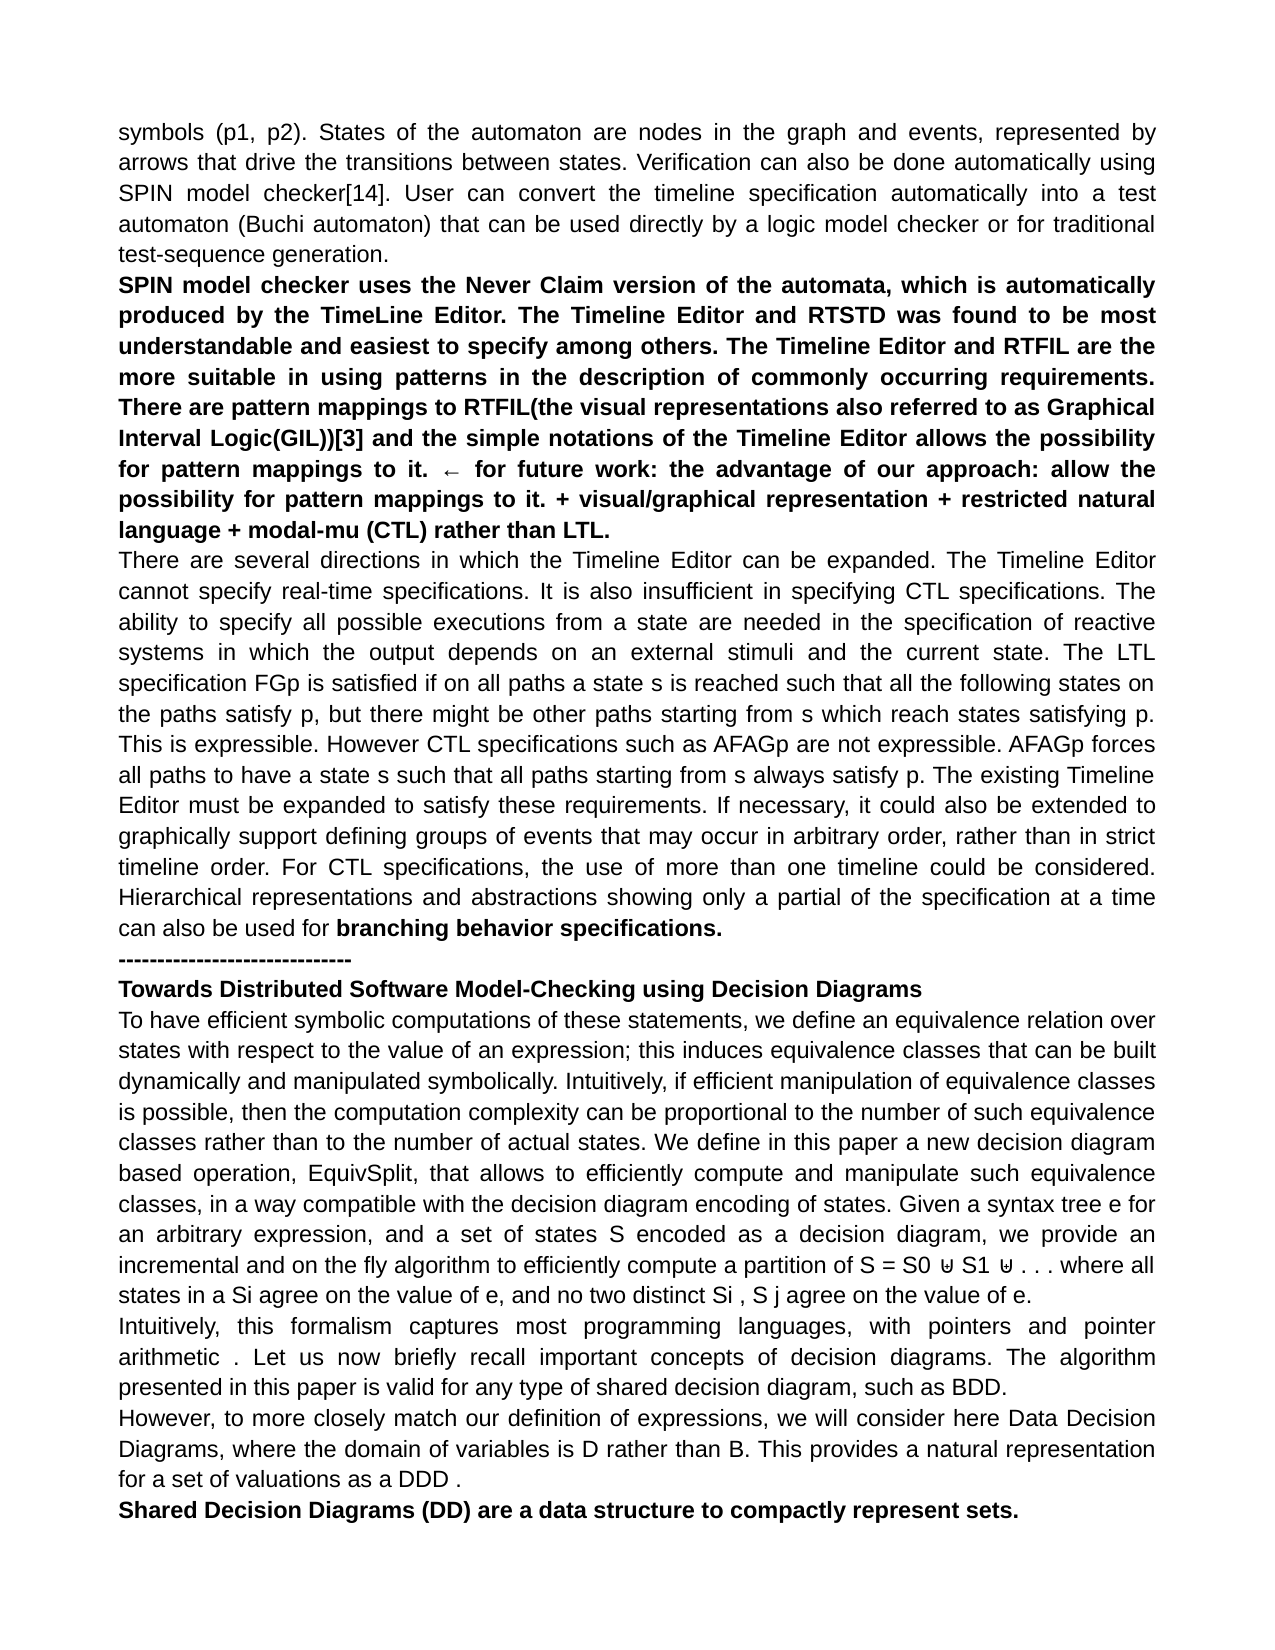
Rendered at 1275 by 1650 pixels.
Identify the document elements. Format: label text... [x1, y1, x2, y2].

text Shared Decision Diagrams (DD) are a data structure to compactly represent sets. [118, 1496, 1157, 1523]
text SPIN model checker uses the Never Claim version of the automata, which is automatically produced by the TimeLine Editor. The Timeline Editor and RTSTD was found to be most understandable and easiest to specify among others. The Timeline Editor and RTFIL are the more suitable in using patterns in the description of commonly occurring requirements. There are pattern mappings to RTFIL(the visual representations also referred to as Graphical Interval Logic(GIL))[3] and the simple notations of the Timeline Editor allows the possibility for pattern mappings to it. ← for future work: the advantage of our approach: allow the possibility for pattern mappings to it. + visual/graphical representation + restricted natural language + modal-mu (CTL) rather than LTL. [118, 271, 1157, 543]
text ------------------------------ [118, 945, 1157, 972]
text There are several directions in which the Timeline Editor can be expanded. The Timeline Editor cannot specify real-time specifications. It is also insufficient in specifying CTL specifications. The ability to specify all possible executions from a state are needed in the specification of reactive systems in which the output depends on an external stimuli and the current state. The LTL specification FGp is satisfied if on all paths a state s is reached such that all the following states on the paths satisfy p, but there might be other paths starting from s which reach states satisfying p. This is expressible. However CTL specifications such as AFAGp are not expressible. AFAGp forces all paths to have a state s such that all paths starting from s always satisfy p. The existing Timeline Editor must be expanded to satisfy these requirements. If necessary, it could also be extended to graphically support defining groups of events that may occur in arbitrary order, rather than in strict timeline order. For CTL specifications, the use of more than one timeline could be considered. Hierarchical representations and abstractions showing only a partial of the specification at a time can also be used for branching behavior specifications. [118, 547, 1157, 941]
text symbols (p1, p2). States of the automaton are nodes in the graph and events, represented by arrows that drive the transitions between states. Verification can also be done automatically using SPIN model checker[14]. User can convert the timeline specification automatically into a test automaton (Buchi automaton) that can be used directly by a logic model checker or for traditional test-sequence generation. [118, 118, 1157, 267]
text Intuitively, this formalism captures most programming languages, with pointers and pointer arithmetic . Let us now briefly recall important concepts of decision diagrams. The algorithm presented in this paper is valid for any type of shared decision diagram, such as BDD. [118, 1312, 1157, 1401]
text Towards Distributed Software Model-Checking using Decision Diagrams [118, 976, 1157, 1002]
text To have efficient symbolic computations of these statements, we define an equivalence relation over states with respect to the value of an expression; this induces equivalence classes that can be built dynamically and manipulated symbolically. Intuitively, if efficient manipulation of equivalence classes is possible, then the computation complexity can be proportional to the number of such equivalence classes rather than to the number of actual states. We define in this paper a new decision diagram based operation, EquivSplit, that allows to efficiently compute and manipulate such equivalence classes, in a way compatible with the decision diagram encoding of states. Given a syntax tree e for an arbitrary expression, and a set of states S encoded as a decision diagram, we provide an incremental and on the fly algorithm to efficiently compute a partition of S = S0 ⊎ S1 ⊎ . . . where all states in a Si agree on the value of e, and no two distinct Si , S j agree on the value of e. [118, 1006, 1157, 1309]
text However, to more closely match our definition of expressions, we will consider here Data Decision Diagrams, where the domain of variables is D rather than B. This provides a natural representation for a set of valuations as a DDD . [118, 1404, 1157, 1492]
